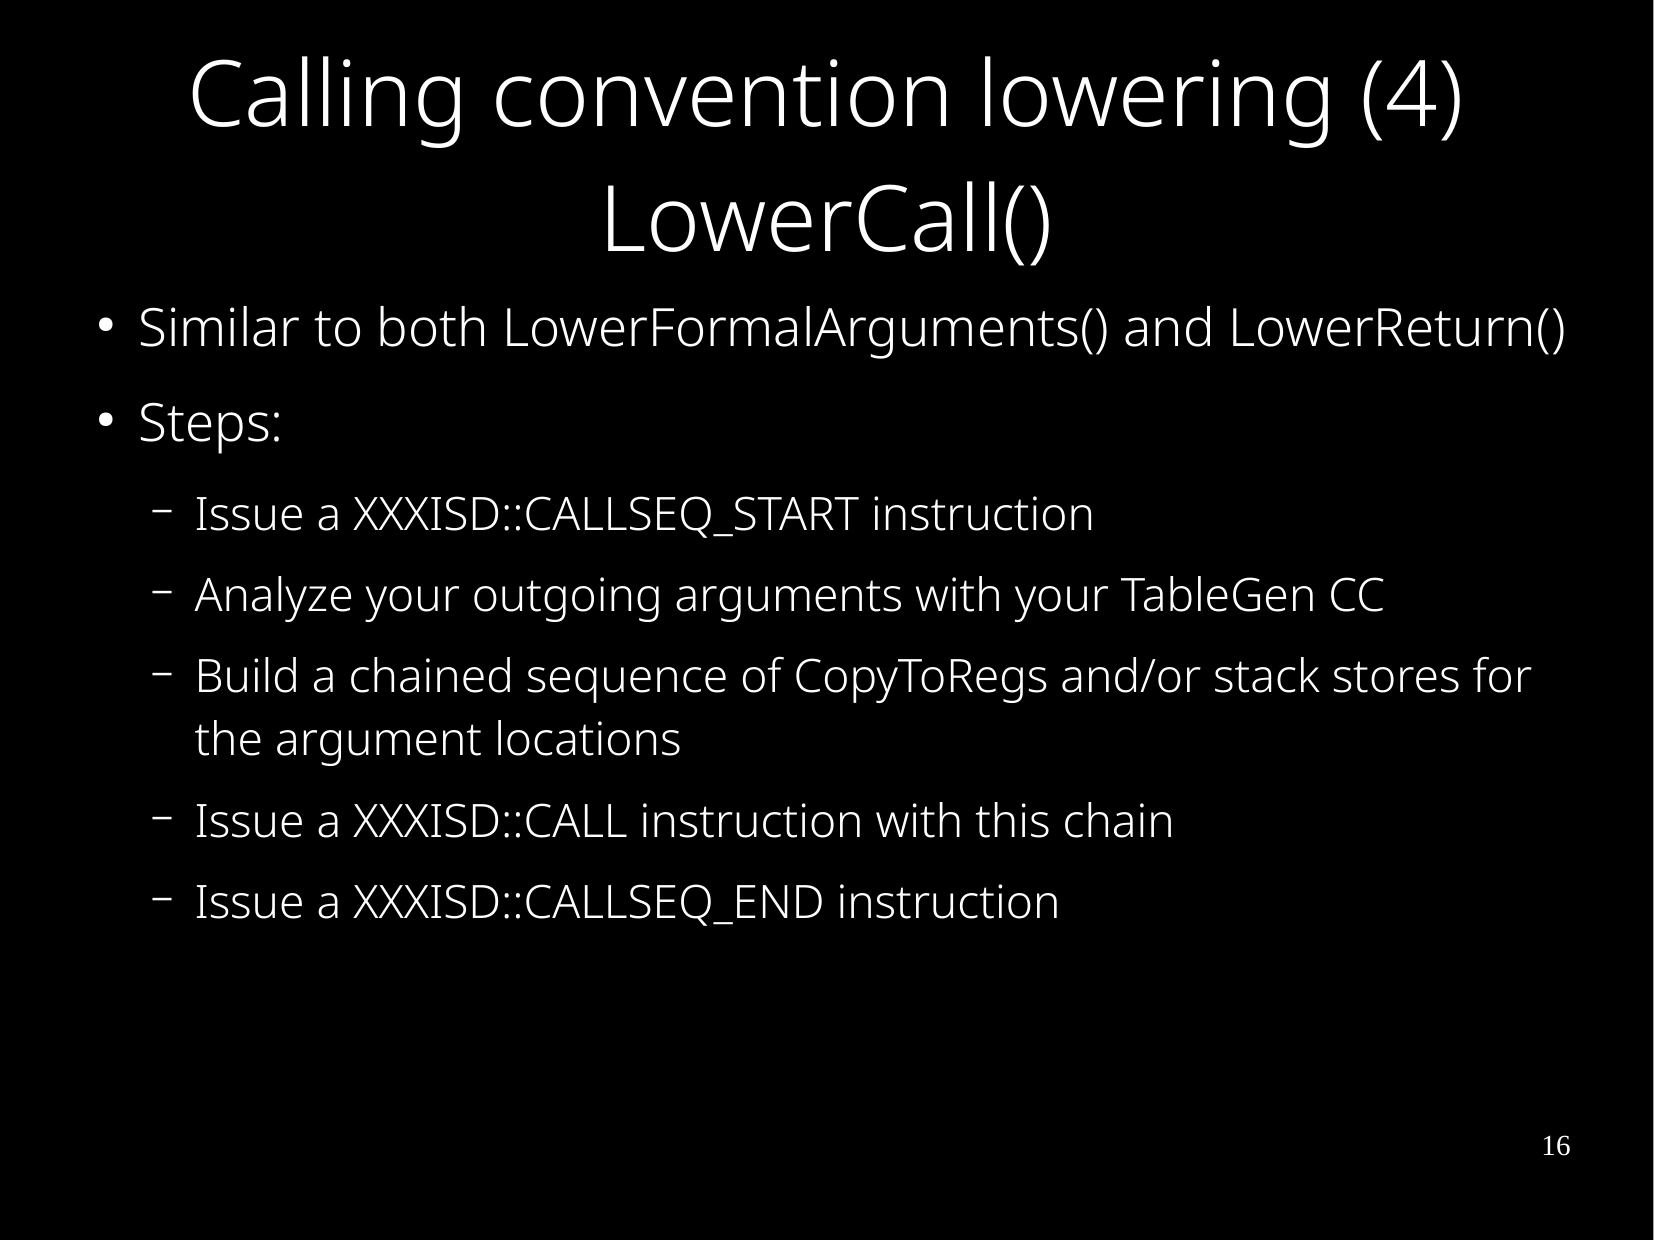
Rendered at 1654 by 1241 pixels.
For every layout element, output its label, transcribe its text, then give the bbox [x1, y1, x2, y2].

list Similar to both LowerFormalArguments() and LowerReturn() Steps: Issue a XXXISD::CALLSEQ_START instruction Analyze your outgoing arguments with your TableGen CC Build a chained sequence of CopyToRegs and/or stack stores for the argument locations Issue a XXXISD::CALL instruction with this chain Issue a XXXISD::CALLSEQ_END instruction [82, 290, 1571, 1010]
title Calling convention lowering (4) LowerCall() [82, 45, 1571, 261]
